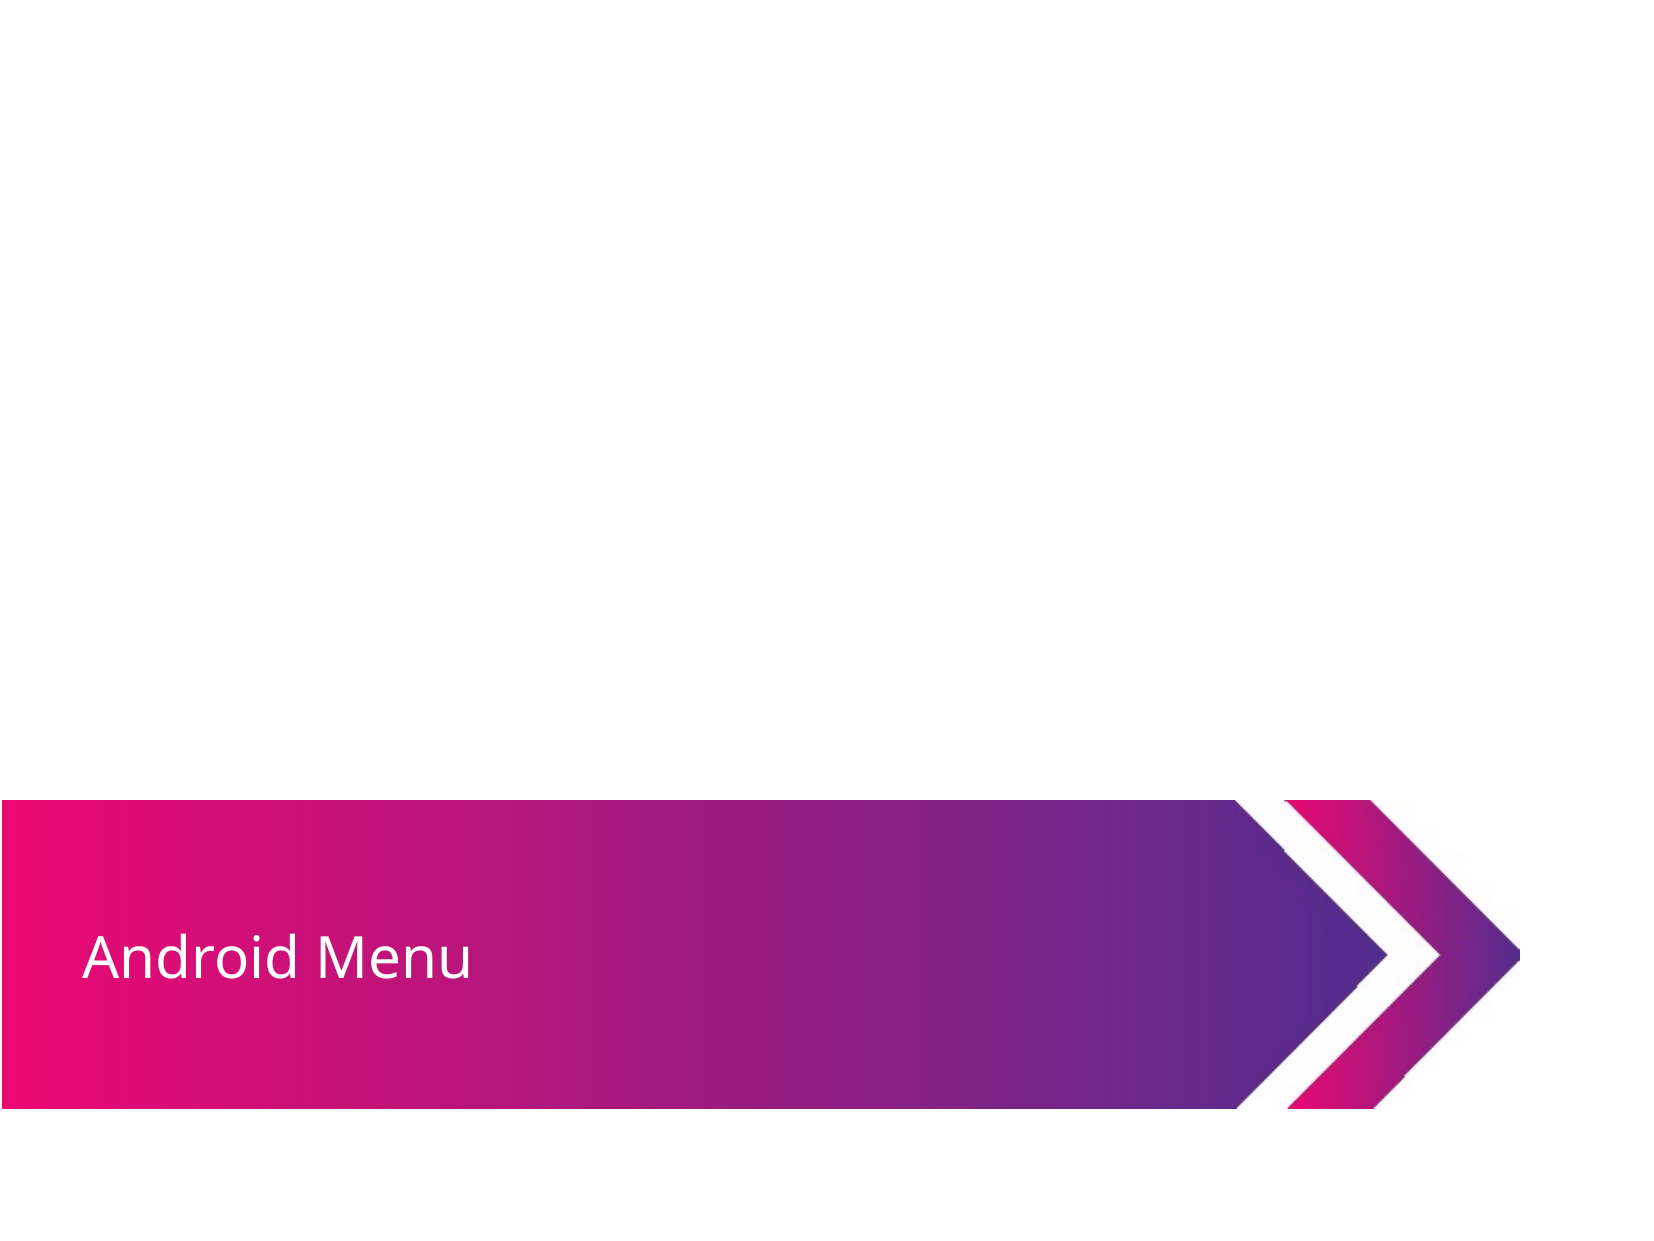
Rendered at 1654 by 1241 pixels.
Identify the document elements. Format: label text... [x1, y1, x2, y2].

title Android Menu [82, 852, 1396, 1060]
picture [2, 800, 1520, 1109]
